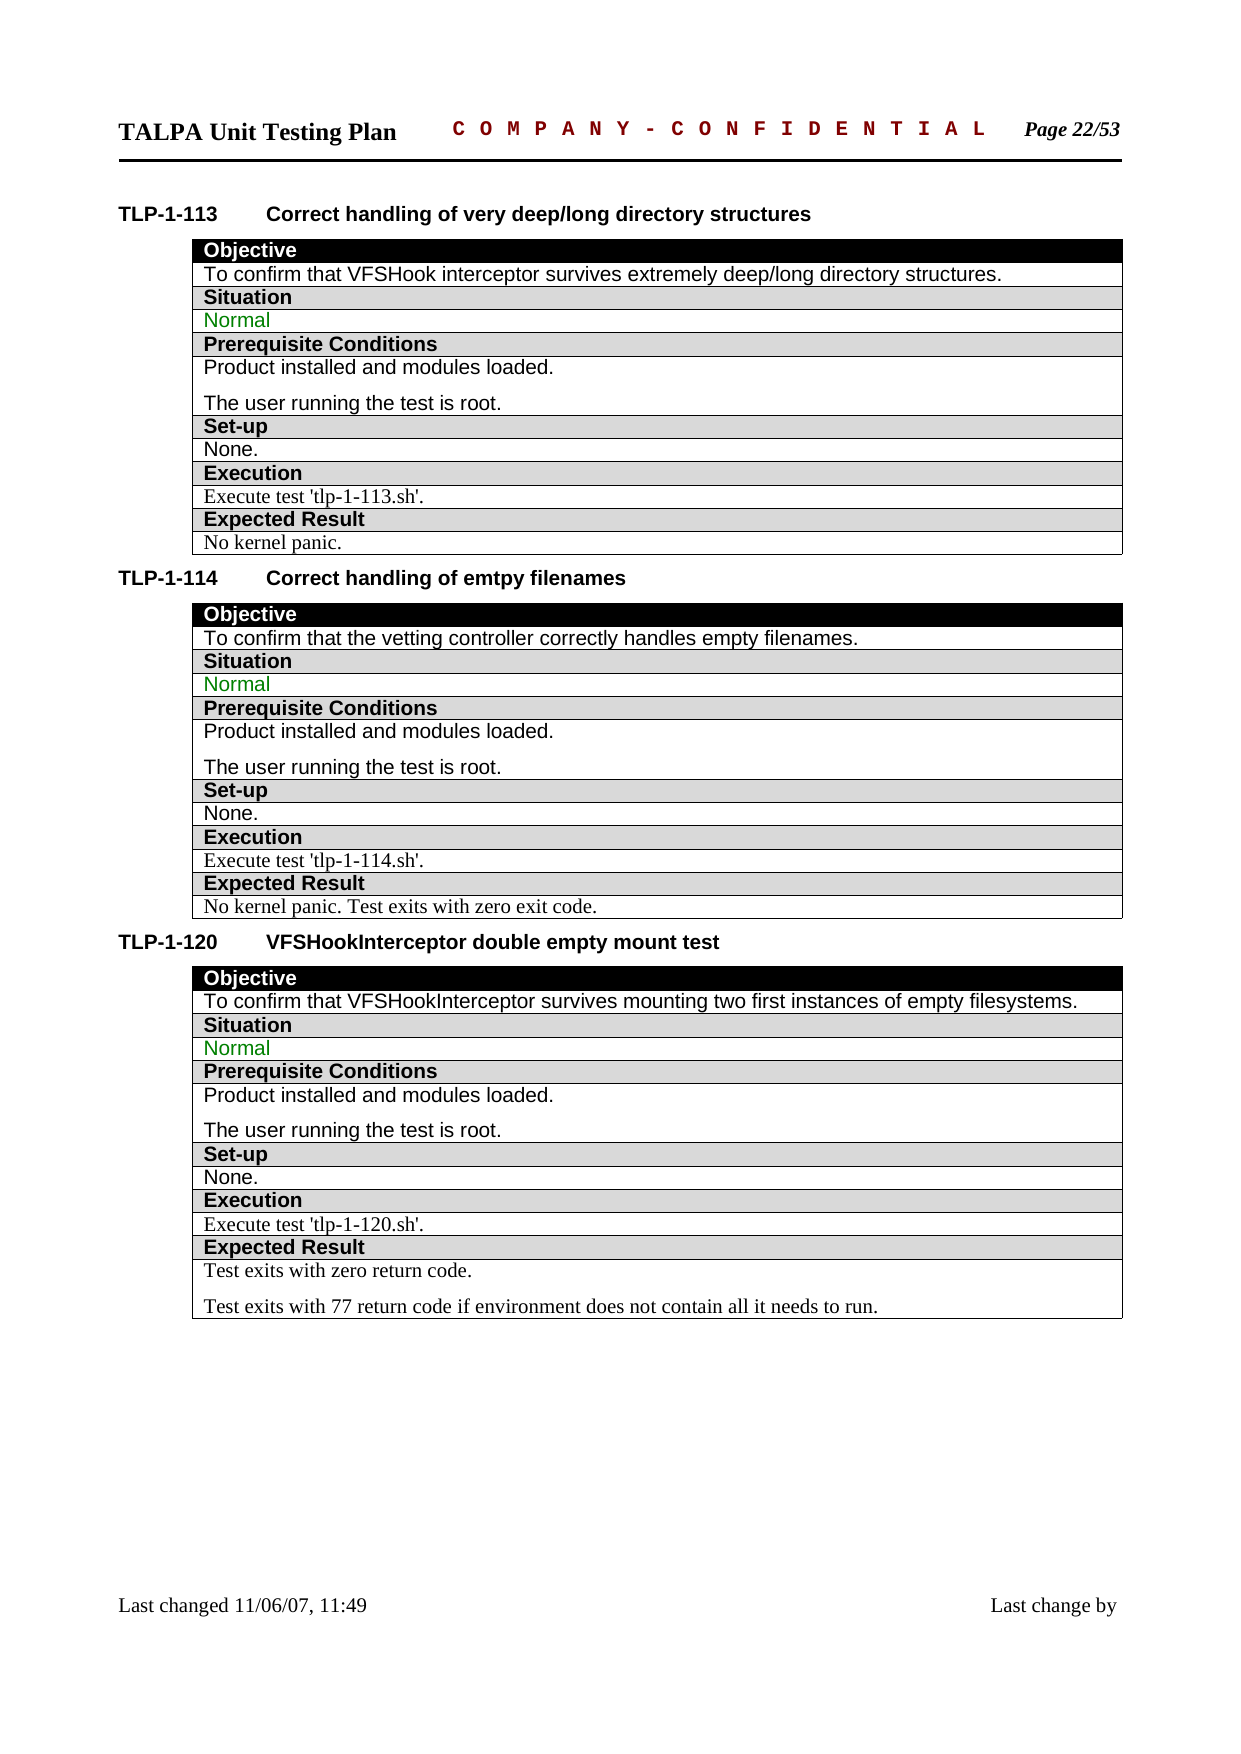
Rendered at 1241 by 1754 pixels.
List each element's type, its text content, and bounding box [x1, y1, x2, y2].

table_cell Expected Result [193, 873, 1122, 895]
table_cell No kernel panic. Test exits with zero exit code. [193, 896, 1122, 918]
text TLP-1-113 Correct handling of very deep/long directory structures [118, 203, 1122, 226]
table_cell Execute test 'tlp-1-113.sh'. [193, 486, 1122, 508]
table_cell To confirm that VFSHook interceptor survives extremely deep/long directory structures. [193, 263, 1122, 286]
table_cell Expected Result [193, 509, 1122, 531]
table_cell Set-up [193, 416, 1122, 438]
table_cell Normal [193, 674, 1122, 696]
table_cell Normal [193, 1038, 1122, 1060]
table_cell Expected Result [193, 1236, 1122, 1259]
table_cell Execute test 'tlp-1-120.sh'. [193, 1213, 1122, 1235]
text TLP-1-114 Correct handling of emtpy filenames [118, 567, 1122, 590]
table_header Objective [193, 967, 1122, 990]
table_cell Execution [193, 1190, 1122, 1212]
table_header Objective [193, 240, 1122, 262]
table_cell Execute test 'tlp-1-114.sh'. [193, 850, 1122, 872]
table_cell Set-up [193, 780, 1122, 802]
table_cell Prerequisite Conditions [193, 697, 1122, 719]
table_cell To confirm that VFSHookInterceptor survives mounting two first instances of empty filesystems. [193, 991, 1122, 1013]
table_cell Prerequisite Conditions [193, 333, 1122, 356]
table_cell No kernel panic. [193, 532, 1122, 554]
table_cell Situation [193, 1014, 1122, 1037]
table_header Objective [193, 604, 1122, 626]
table_cell Normal [193, 310, 1122, 332]
table_cell Execution [193, 462, 1122, 485]
table_cell Situation [193, 650, 1122, 673]
table_cell Set-up [193, 1143, 1122, 1166]
table_cell Situation [193, 287, 1122, 309]
table_cell None. [193, 1167, 1122, 1189]
table_cell Prerequisite Conditions [193, 1061, 1122, 1083]
table_cell Product installed and modules loaded. The user running the test is root. [193, 1084, 1122, 1142]
table_cell Execution [193, 826, 1122, 849]
table_cell None. [193, 803, 1122, 825]
table_cell None. [193, 439, 1122, 461]
table_cell Product installed and modules loaded. The user running the test is root. [193, 720, 1122, 779]
table_cell Test exits with zero return code. Test exits with 77 return code if environment does not contain all it needs to run. [193, 1260, 1122, 1318]
table_cell Product installed and modules loaded. The user running the test is root. [193, 357, 1122, 415]
table_cell To confirm that the vetting controller correctly handles empty filenames. [193, 627, 1122, 649]
text TLP-1-120 VFSHookInterceptor double empty mount test [118, 931, 1122, 954]
